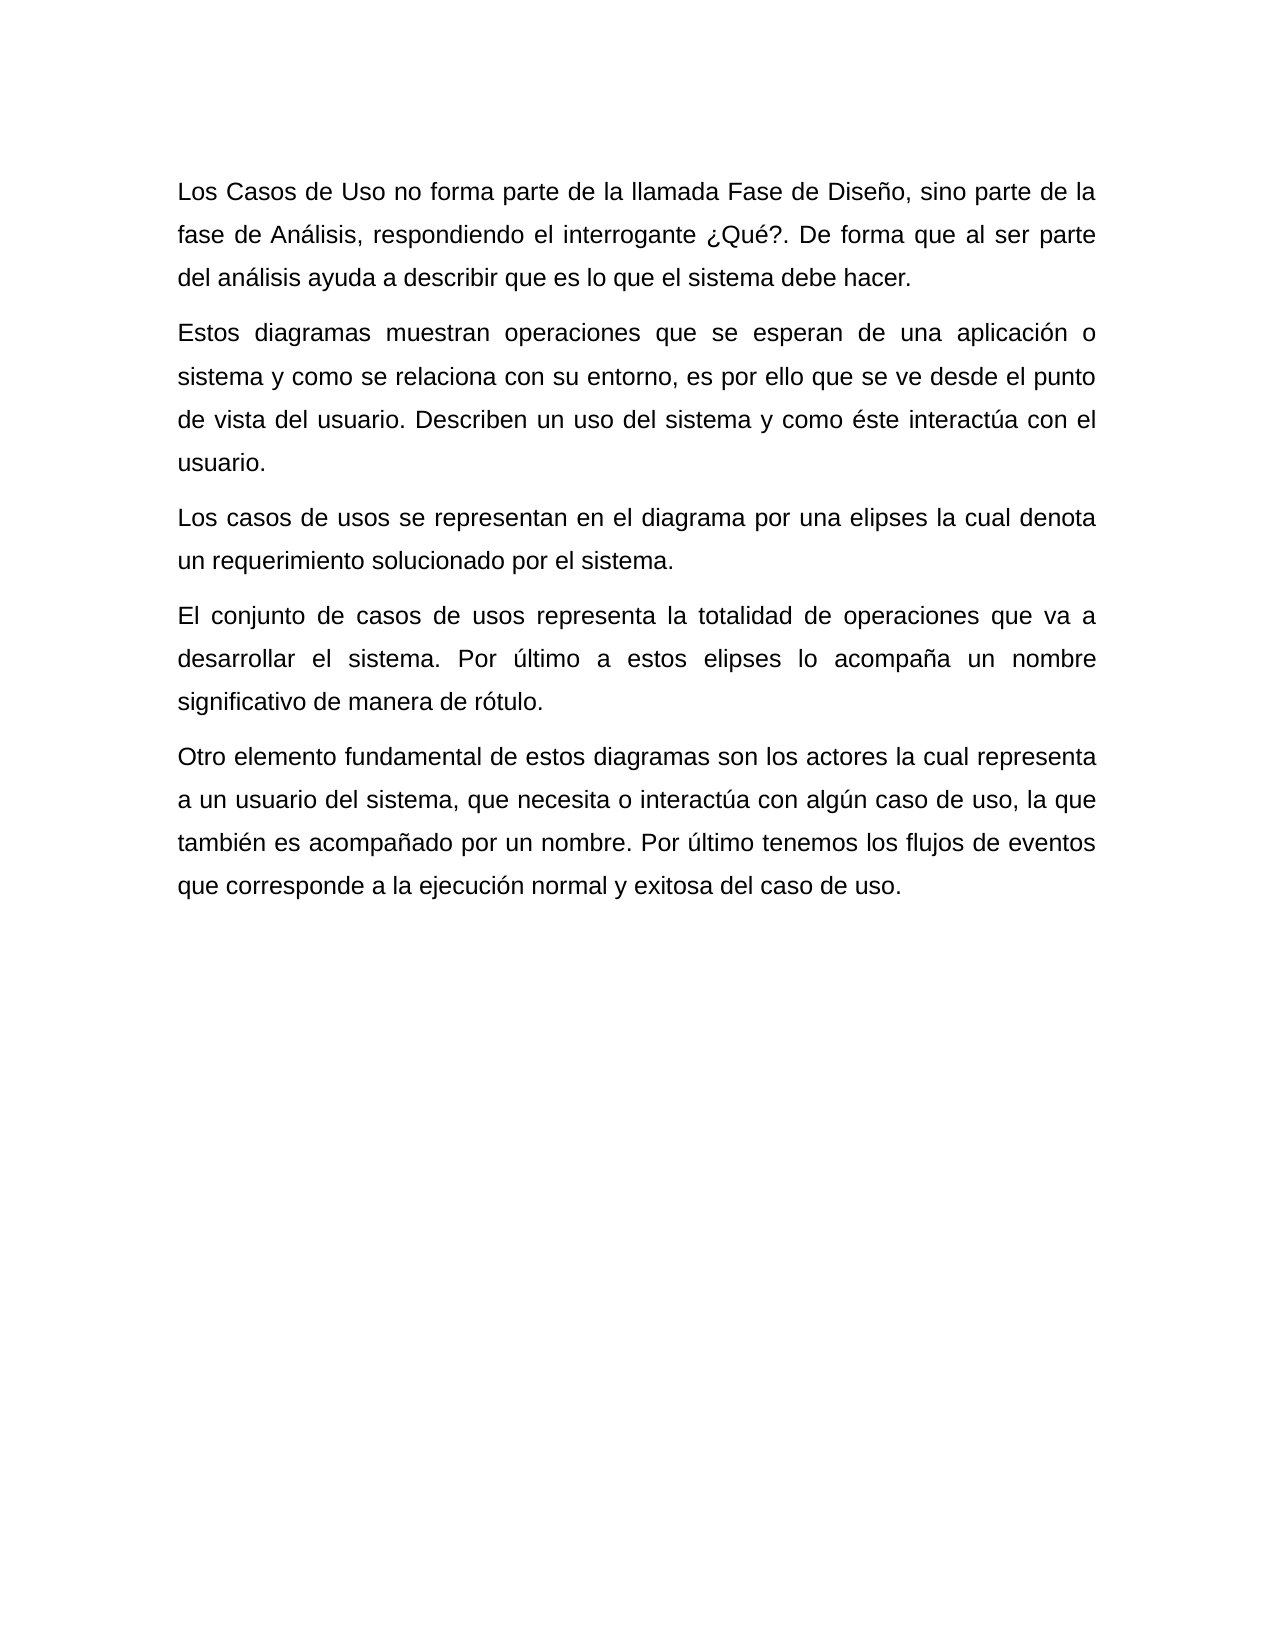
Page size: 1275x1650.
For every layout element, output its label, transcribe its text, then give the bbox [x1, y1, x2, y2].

text Los Casos de Uso no forma parte de la llamada Fase de Diseño, sino parte de la fase de Análisis, respondiendo el interrogante ¿Qué?. De forma que al ser parte del análisis ayuda a describir que es lo que el sistema debe hacer. [177, 177, 1098, 292]
text El conjunto de casos de usos representa la totalidad de operaciones que va a desarrollar el sistema. Por último a estos elipses lo acompaña un nombre significativo de manera de rótulo. [177, 601, 1098, 716]
text Otro elemento fundamental de estos diagramas son los actores la cual representa a un usuario del sistema, que necesita o interactúa con algún caso de uso, la que también es acompañado por un nombre. Por último tenemos los flujos de eventos que corresponde a la ejecución normal y exitosa del caso de uso. [177, 742, 1098, 900]
text Estos diagramas muestran operaciones que se esperan de una aplicación o sistema y como se relaciona con su entorno, es por ello que se ve desde el punto de vista del usuario. Describen un uso del sistema y como éste interactúa con el usuario. [177, 318, 1098, 476]
text Los casos de usos se representan en el diagrama por una elipses la cual denota un requerimiento solucionado por el sistema. [177, 503, 1098, 574]
